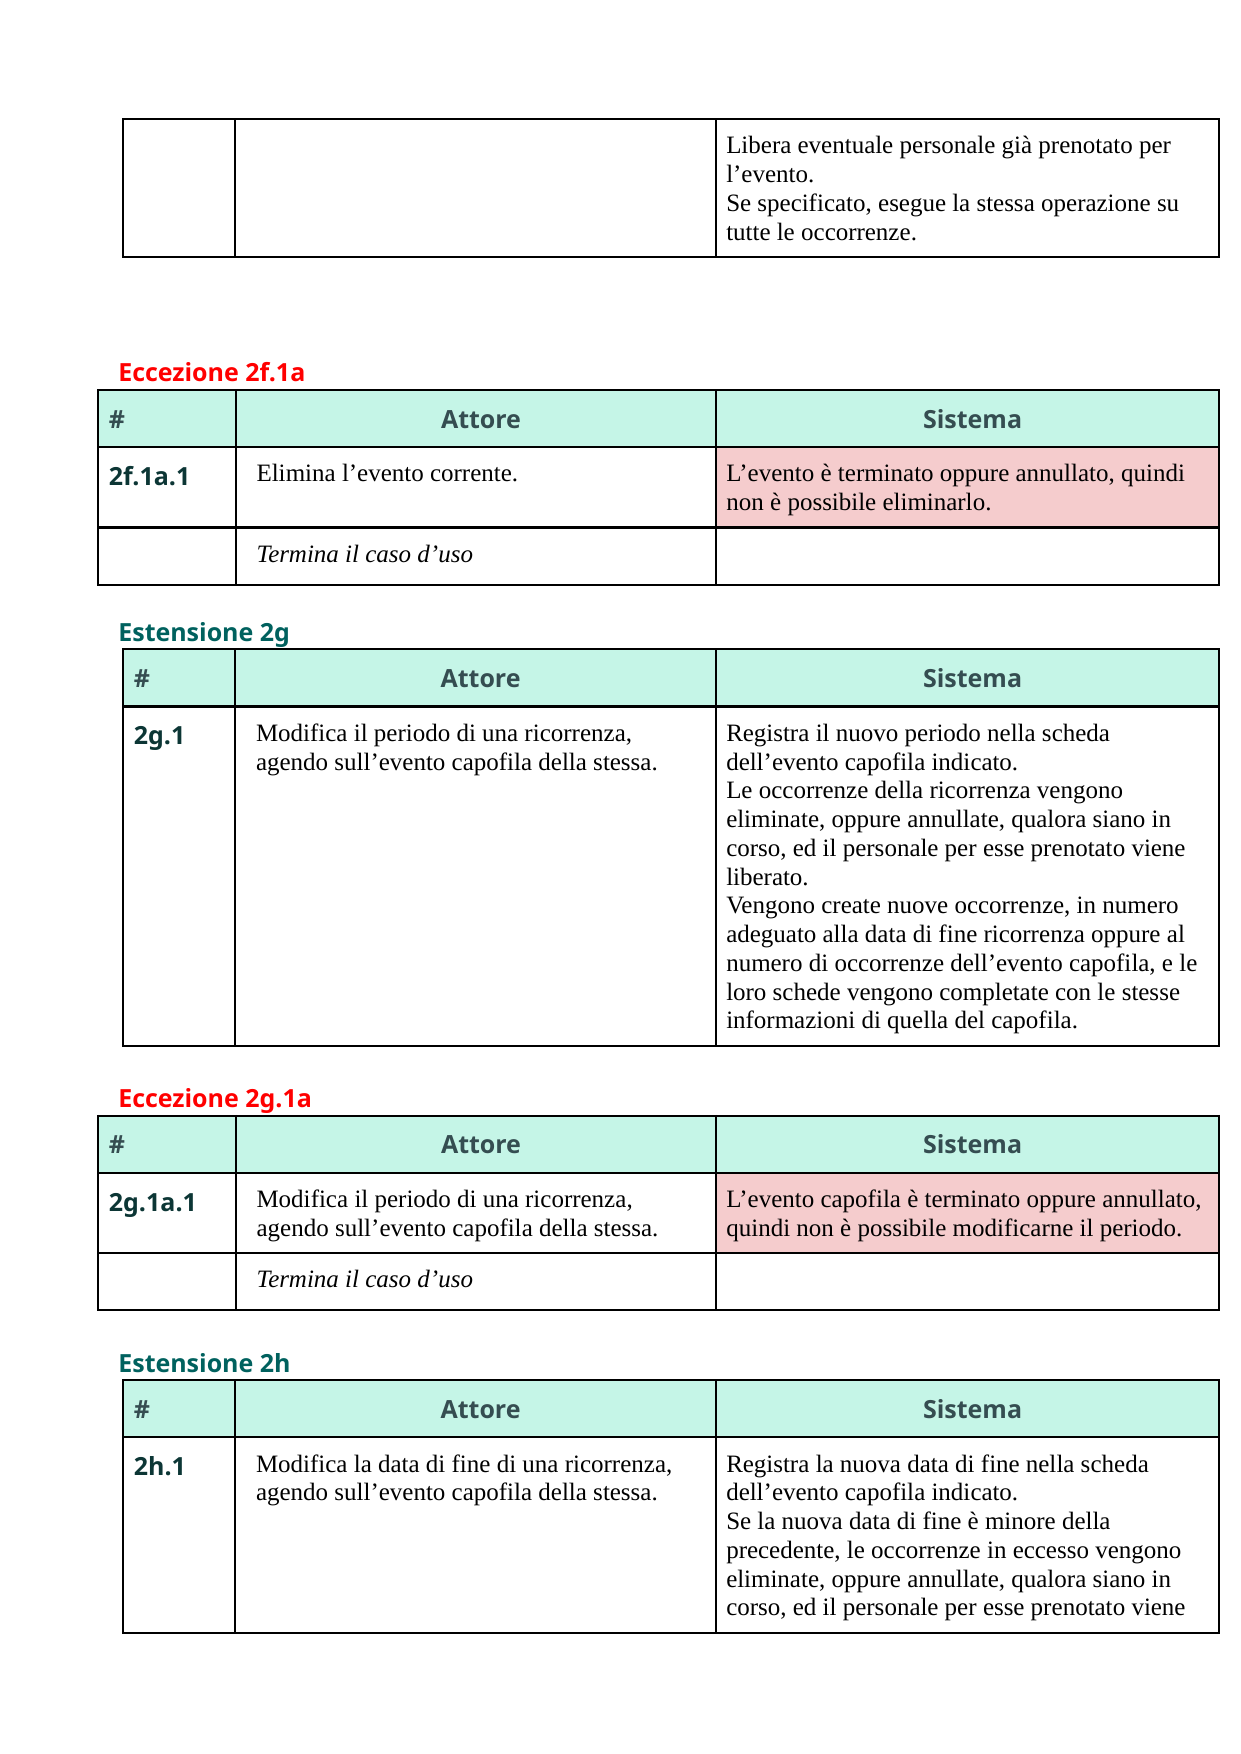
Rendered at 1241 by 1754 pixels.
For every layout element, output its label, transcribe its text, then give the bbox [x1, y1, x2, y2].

table_header Sistema [717, 1117, 1218, 1172]
table_header # [99, 391, 235, 446]
subtitle Estensione 2h [118, 1345, 1122, 1379]
table_cell Modifica la data di fine di una ricorrenza, agendo sull’evento capofila della stessa. [236, 1438, 715, 1632]
table_cell 2h.1 [124, 1438, 234, 1632]
table_header Sistema [717, 650, 1218, 705]
table_header Attore [236, 650, 715, 705]
table_cell 2g.1a.1 [99, 1174, 235, 1252]
table_cell 2f.1a.1 [99, 448, 235, 526]
table_cell [717, 1254, 1218, 1309]
table_cell [717, 529, 1218, 583]
subtitle Eccezione 2g.1a [118, 1081, 1122, 1115]
table_header Attore [237, 391, 715, 446]
table_cell [99, 1254, 235, 1309]
table_header Attore [237, 1117, 715, 1172]
table_cell Termina il caso d’uso [237, 529, 715, 583]
table_cell Registra il nuovo periodo nella scheda dell’evento capofila indicato. Le occorrenze della ricorrenza vengono eliminate, oppure annullate, qualora siano in corso, ed il personale per esse prenotato viene liberato. Vengono create nuove occorrenze, in numero adeguato alla data di fine ricorrenza oppure al numero di occorrenze dell’evento capofila, e le loro schede vengono completate con le stesse informazioni di quella del capofila. [717, 708, 1218, 1044]
subtitle Eccezione 2f.1a [118, 355, 1122, 389]
table_cell Modifica il periodo di una ricorrenza, agendo sull’evento capofila della stessa. [236, 708, 715, 1044]
table_cell [236, 120, 715, 256]
table_header # [99, 1117, 235, 1172]
table_header # [124, 650, 234, 705]
subtitle Estensione 2g [118, 614, 1122, 648]
table_cell 2g.1 [124, 708, 234, 1044]
table_header Sistema [717, 1381, 1218, 1436]
table_header Sistema [717, 391, 1218, 446]
table_cell L’evento è terminato oppure annullato, quindi non è possibile eliminarlo. [717, 448, 1218, 526]
table_cell L’evento capofila è terminato oppure annullato, quindi non è possibile modificarne il periodo. [717, 1174, 1218, 1252]
table_header Attore [236, 1381, 715, 1436]
table_cell [124, 120, 234, 256]
table_cell Termina il caso d’uso [237, 1254, 715, 1309]
table_cell Libera eventuale personale già prenotato per l’evento. Se specificato, esegue la stessa operazione su tutte le occorrenze. [717, 120, 1218, 256]
table_header # [124, 1381, 234, 1436]
table_cell Registra la nuova data di fine nella scheda dell’evento capofila indicato. Se la nuova data di fine è minore della precedente, le occorrenze in eccesso vengono eliminate, oppure annullate, qualora siano in corso, ed il personale per esse prenotato viene [717, 1438, 1218, 1632]
table_cell Elimina l’evento corrente. [237, 448, 715, 526]
table_cell Modifica il periodo di una ricorrenza, agendo sull’evento capofila della stessa. [237, 1174, 715, 1252]
table_cell [99, 529, 235, 583]
